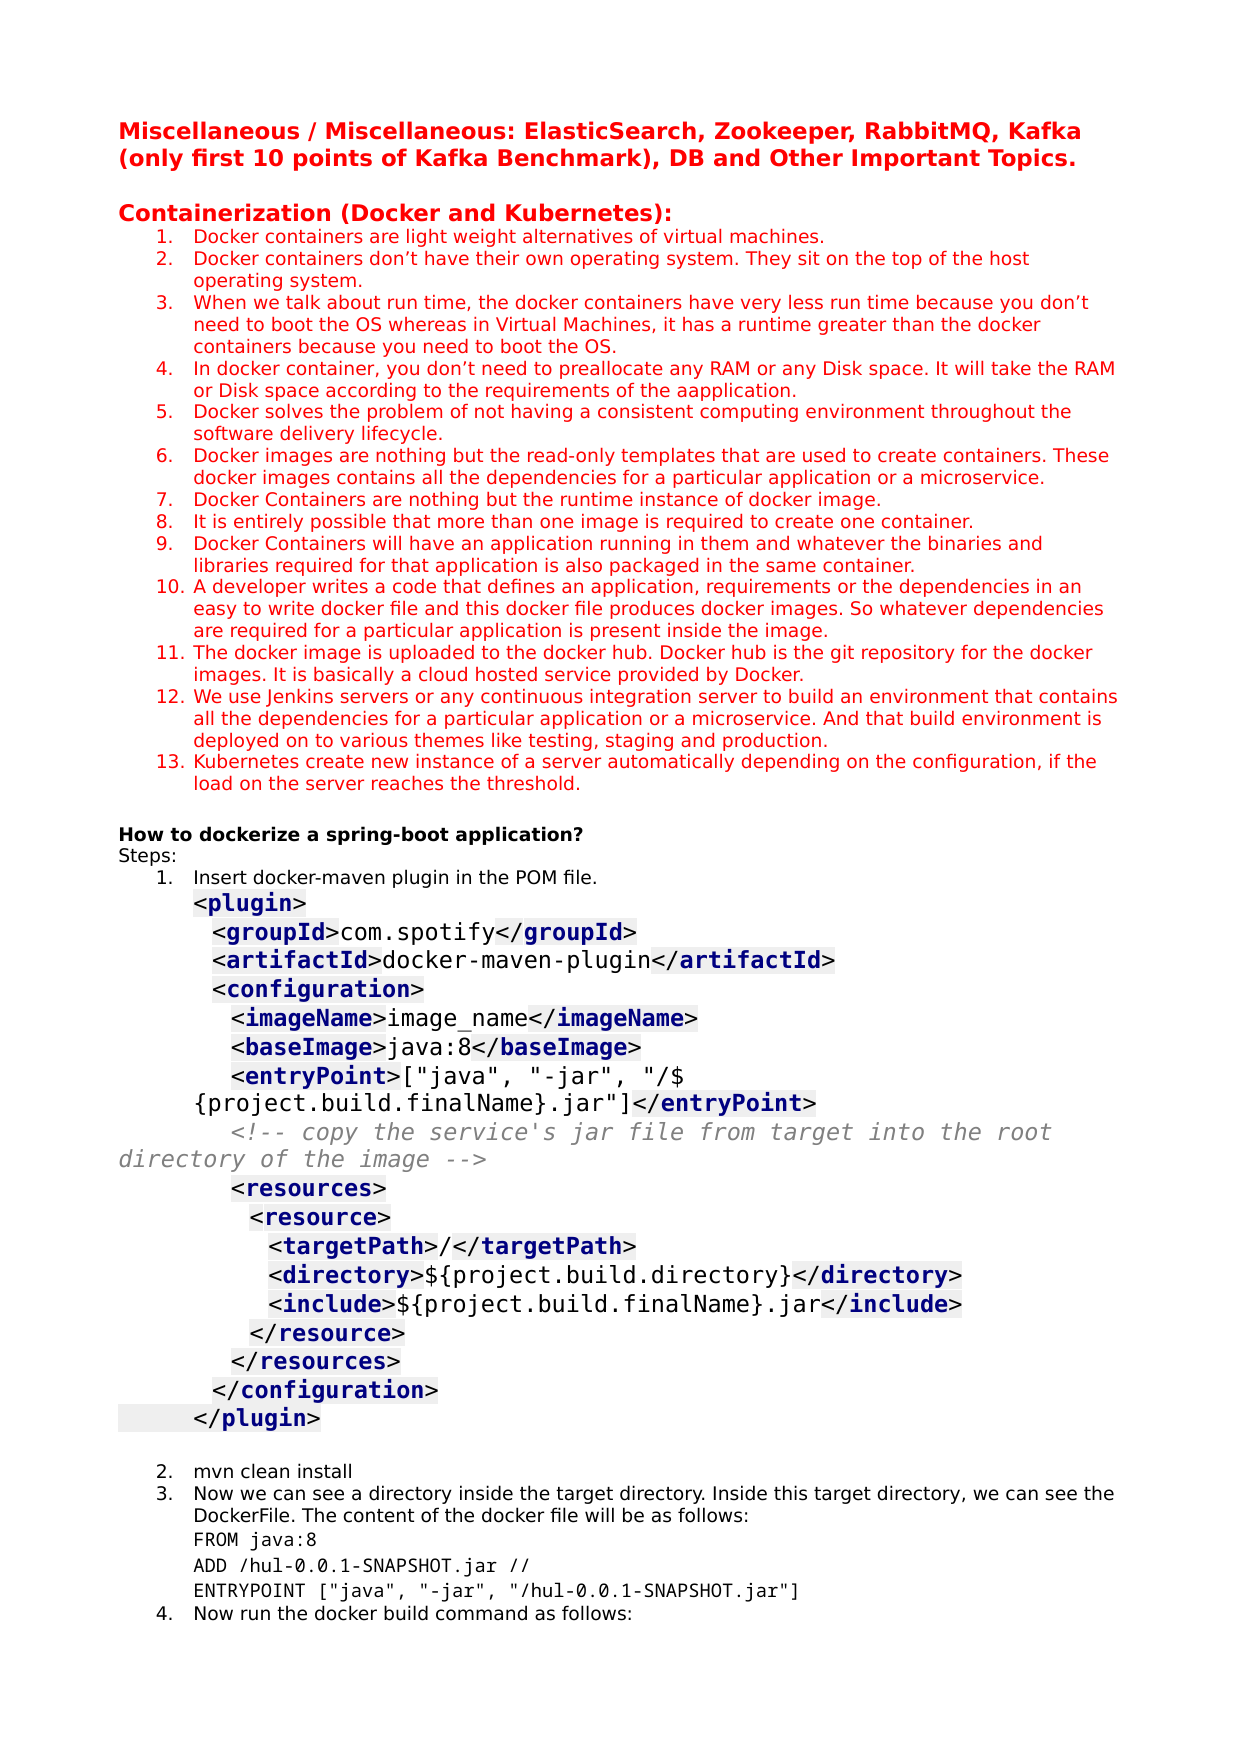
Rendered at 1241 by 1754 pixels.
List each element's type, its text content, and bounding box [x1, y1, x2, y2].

text </resource> [118, 1318, 1122, 1346]
list When we talk about run time, the docker containers have very less run time because you don’t need to boot the OS whereas in Virtual Machines, it has a runtime greater than the docker containers because you need to boot the OS. [156, 292, 1122, 358]
list Now run the docker build command as follows: [156, 1603, 1122, 1625]
text <include>${project.build.finalName}.jar</include> [118, 1289, 1122, 1318]
list We use Jenkins servers or any continuous integration server to build an environment that contains all the dependencies for a particular application or a microservice. And that build environment is deployed on to various themes like testing, staging and production. [156, 686, 1122, 751]
text <directory>${project.build.directory}</directory> [118, 1260, 1122, 1289]
text Miscellaneous / Miscellaneous: ElasticSearch, Zookeeper, RabbitMQ, Kafka (only first 10 points of Kafka Benchmark), DB and Other Important Topics. [118, 118, 1122, 171]
text <targetPath>/</targetPath> [118, 1231, 1122, 1260]
text Steps: [118, 845, 1122, 867]
text <!-- copy the service's jar file from target into the root directory of the image --> [118, 1117, 1122, 1173]
text <configuration> [118, 974, 1122, 1003]
text </configuration> [118, 1375, 1122, 1404]
list It is entirely possible that more than one image is required to create one container. [156, 511, 1122, 533]
text <baseImage>java:8</baseImage> [118, 1032, 1122, 1061]
text <imageName>image_name</imageName> [118, 1003, 1122, 1032]
text </plugin> [118, 1404, 1122, 1432]
text </resources> [118, 1346, 1122, 1375]
list Docker Containers are nothing but the runtime instance of docker image. [156, 489, 1122, 511]
text <resources> [118, 1173, 1122, 1202]
list Kubernetes create new instance of a server automatically depending on the configuration, if the load on the server reaches the threshold. [156, 751, 1122, 795]
list Docker Containers will have an application running in them and whatever the binaries and libraries required for that application is also packaged in the same container. [156, 533, 1122, 576]
list In docker container, you don’t need to preallocate any RAM or any Disk space. It will take the RAM or Disk space according to the requirements of the aapplication. [156, 358, 1122, 401]
text <entryPoint>["java", "-jar", "/$ {project.build.finalName}.jar"]</entryPoint> [118, 1061, 1122, 1117]
list ADD /hul-0.0.1-SNAPSHOT.jar // [156, 1552, 1122, 1578]
text <groupId>com.spotify</groupId> [118, 917, 1122, 945]
list Docker containers don’t have their own operating system. They sit on the top of the host operating system. [156, 248, 1122, 292]
list Docker solves the problem of not having a consistent computing environment throughout the software delivery lifecycle. [156, 401, 1122, 445]
list The docker image is uploaded to the docker hub. Docker hub is the git repository for the docker images. It is basically a cloud hosted service provided by Docker. [156, 642, 1122, 686]
list <plugin> [156, 889, 1122, 917]
list ENTRYPOINT ["java", "-jar", "/hul-0.0.1-SNAPSHOT.jar"] [156, 1578, 1122, 1603]
list Now we can see a directory inside the target directory. Inside this target directory, we can see the DockerFile. The content of the docker file will be as follows: [156, 1483, 1122, 1527]
text Containerization (Docker and Kubernetes): [118, 200, 1122, 226]
list A developer writes a code that defines an application, requirements or the dependencies in an easy to write docker file and this docker file produces docker images. So whatever dependencies are required for a particular application is present inside the image. [156, 576, 1122, 642]
list Docker images are nothing but the read-only templates that are used to create containers. These docker images contains all the dependencies for a particular application or a microservice. [156, 445, 1122, 489]
list FROM java:8 [156, 1527, 1122, 1552]
text How to dockerize a spring-boot application? [118, 823, 1122, 845]
text <resource> [118, 1202, 1122, 1231]
list Docker containers are light weight alternatives of virtual machines. [156, 226, 1122, 248]
list mvn clean install [156, 1461, 1122, 1483]
list Insert docker-maven plugin in the POM file. [156, 867, 1122, 889]
text <artifactId>docker-maven-plugin</artifactId> [118, 945, 1122, 974]
